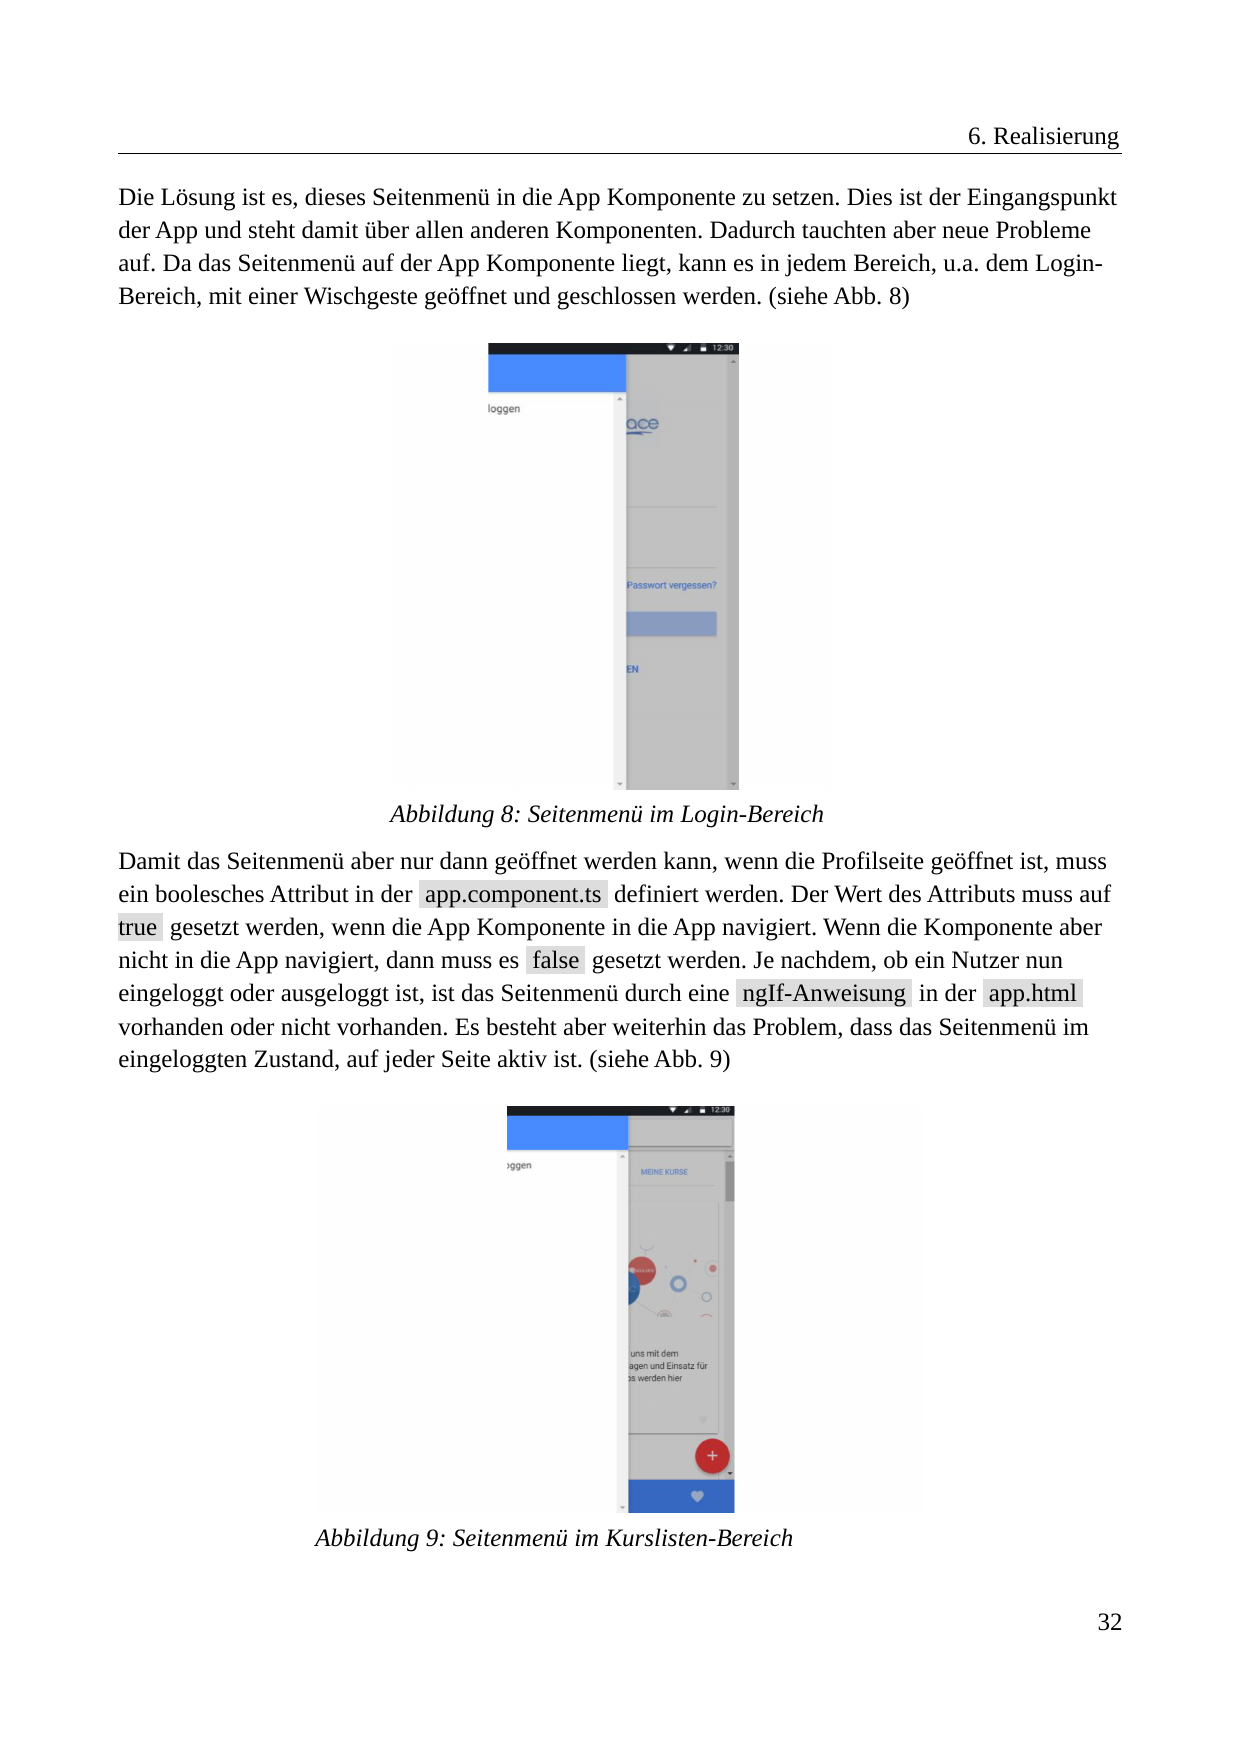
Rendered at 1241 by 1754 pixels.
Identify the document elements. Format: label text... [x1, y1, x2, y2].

text Damit das Seitenmenü aber nur dann geöffnet werden kann, wenn die Profilseite geöffnet ist, muss ein boolesches Attribut in der app.component.ts definiert werden. Der Wert des Attributs muss auf true gesetzt werden, wenn die App Komponente in die App navigiert. Wenn die Komponente aber nicht in die App navigiert, dann muss es false gesetzt werden. Je nachdem, ob ein Nutzer nun eingeloggt oder ausgeloggt ist, ist das Seitenmenü durch eine ngIf-Anweisung in der app.html vorhanden oder nicht vorhanden. Es besteht aber weiterhin das Problem, dass das Seitenmenü im eingeloggten Zustand, auf jeder Seite aktiv ist. (siehe Abb. 9) [118, 846, 1122, 1073]
text Die Lösung ist es, dieses Seitenmenü in die App Komponente zu setzen. Dies ist der Eingangspunkt der App und steht damit über allen anderen Komponenten. Dadurch tauchten aber neue Probleme auf. Da das Seitenmenü auf der App Komponente liegt, kann es in jedem Bereich, u.a. dem Login-Bereich, mit einer Wischgeste geöffnet und geschlossen werden. (siehe Abb. 8) [118, 182, 1122, 310]
picture [315, 1106, 925, 1513]
text Abbildung 8: Seitenmenü im Login-Bereich [390, 790, 850, 828]
picture [390, 343, 837, 790]
text Abbildung 9: Seitenmenü im Kurslisten-Bereich [315, 1513, 925, 1551]
